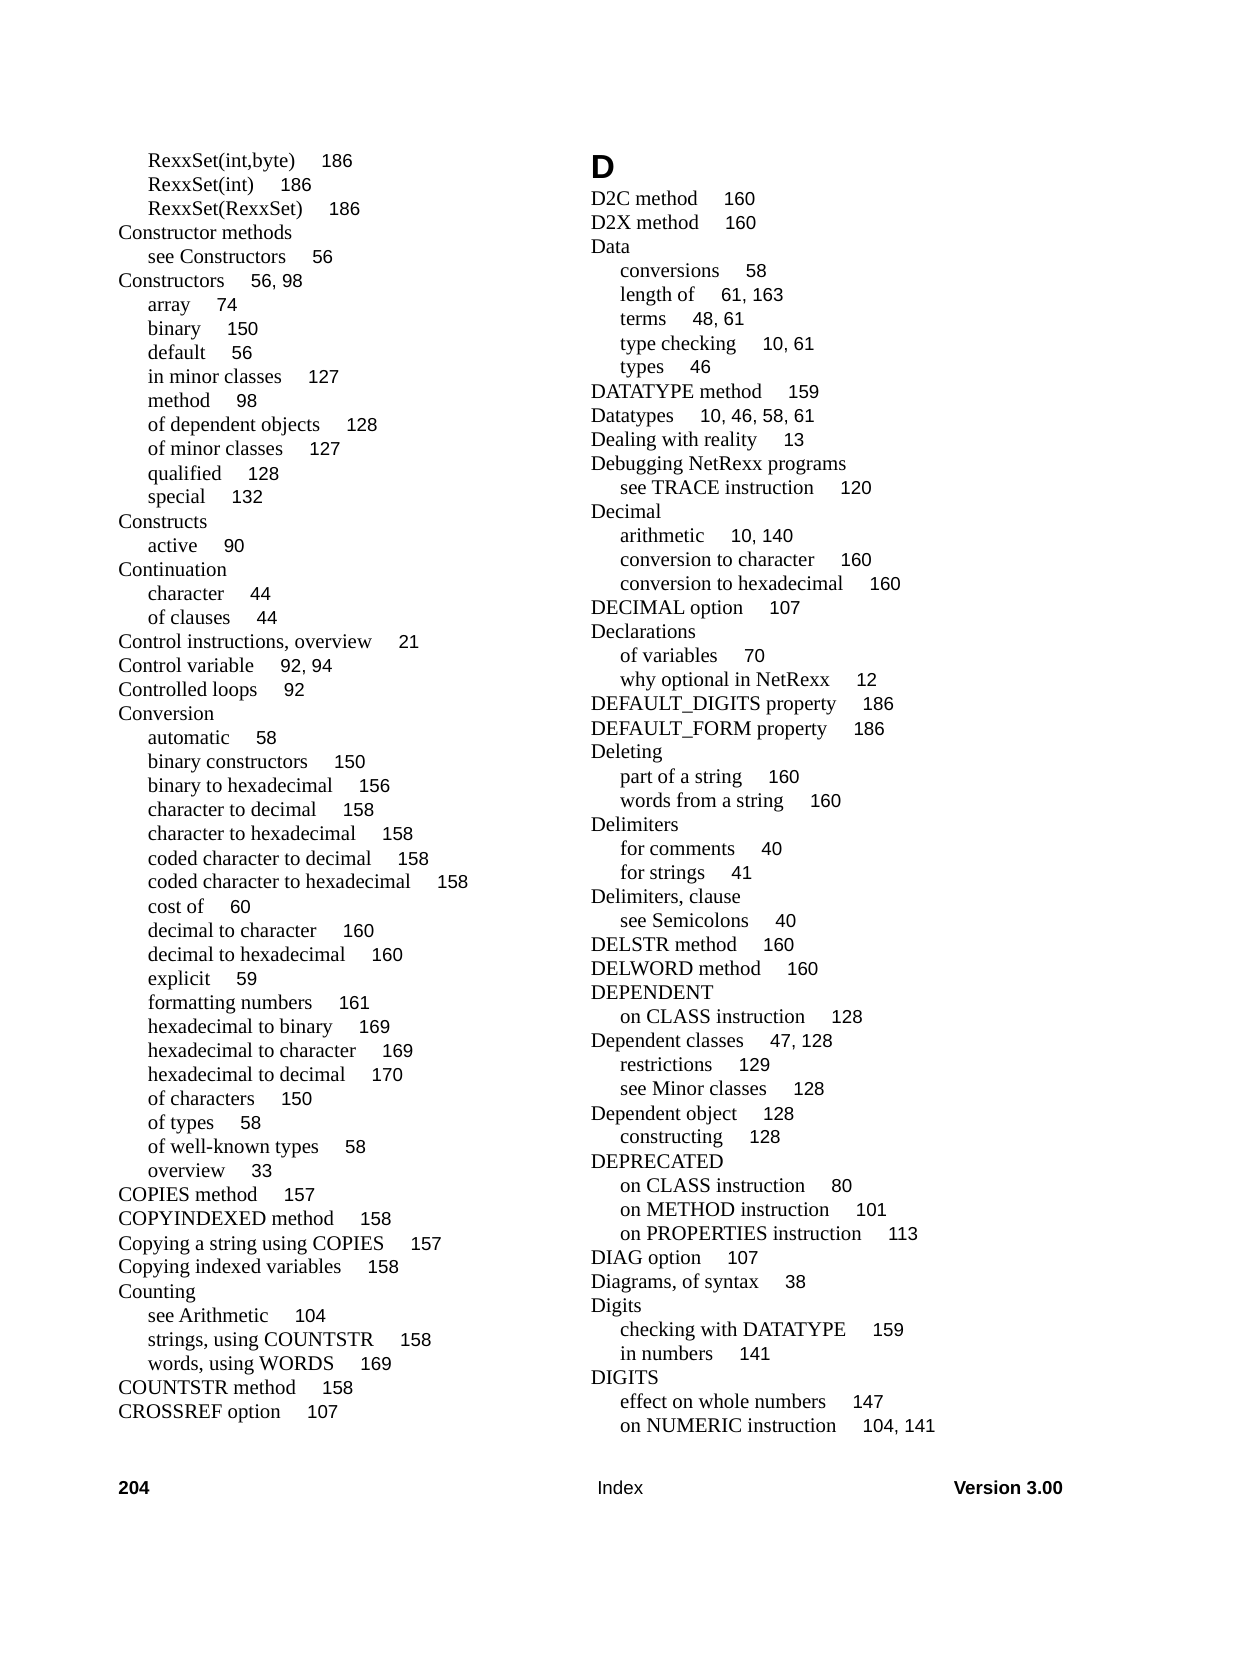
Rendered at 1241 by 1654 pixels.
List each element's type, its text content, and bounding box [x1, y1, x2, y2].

text DIGITS [591, 1365, 1063, 1389]
text conversions 58 [620, 258, 1063, 282]
text constructing 128 [620, 1124, 1063, 1148]
text why optional in NetRexx 12 [620, 667, 1063, 691]
text Constructors 56, 98 [118, 268, 591, 292]
text overview 33 [148, 1158, 591, 1182]
text Decimal [591, 499, 1063, 523]
text part of a string 160 [620, 763, 1063, 788]
text arithmetic 10, 140 [620, 523, 1063, 547]
text COPYINDEXED method 158 [118, 1206, 591, 1230]
text in numbers 141 [620, 1341, 1063, 1365]
text array 74 [148, 292, 591, 316]
text DIAG option 107 [591, 1245, 1063, 1269]
text Datatypes 10, 46, 58, 61 [591, 403, 1063, 427]
text DEFAULT_FORM property 186 [591, 715, 1063, 739]
text hexadecimal to binary 169 [148, 1014, 591, 1038]
text Declarations [591, 619, 1063, 643]
text see Minor classes 128 [620, 1076, 1063, 1100]
text words, using WORDS 169 [148, 1351, 591, 1375]
text DEPRECATED [591, 1148, 1063, 1173]
text coded character to decimal 158 [148, 845, 591, 869]
text D [591, 148, 1063, 186]
text on CLASS instruction 80 [620, 1173, 1063, 1197]
text decimal to character 160 [148, 918, 591, 942]
text Delimiters, clause [591, 884, 1063, 908]
text RexxSet(int) 186 [148, 172, 591, 196]
text RexxSet(RexxSet) 186 [148, 196, 591, 220]
text of characters 150 [148, 1086, 591, 1110]
text DEPENDENT [591, 980, 1063, 1004]
text DEFAULT_DIGITS property 186 [591, 691, 1063, 715]
text restrictions 129 [620, 1052, 1063, 1076]
text COUNTSTR method 158 [118, 1375, 591, 1399]
text binary 150 [148, 316, 591, 340]
text DATATYPE method 159 [591, 378, 1063, 403]
text method 98 [148, 388, 591, 412]
text words from a string 160 [620, 788, 1063, 812]
text type checking 10, 61 [620, 330, 1063, 354]
text conversion to hexadecimal 160 [620, 571, 1063, 595]
text character to hexadecimal 158 [148, 821, 591, 845]
text of dependent objects 128 [148, 412, 591, 436]
text active 90 [148, 533, 591, 557]
text of minor classes 127 [148, 436, 591, 460]
text Counting [118, 1278, 591, 1303]
text types 46 [620, 354, 1063, 378]
text Continuation [118, 557, 591, 581]
text qualified 128 [148, 460, 591, 484]
text default 56 [148, 340, 591, 364]
text on NUMERIC instruction 104, 141 [620, 1413, 1063, 1437]
text of types 58 [148, 1110, 591, 1134]
text Dependent classes 47, 128 [591, 1028, 1063, 1052]
text terms 48, 61 [620, 306, 1063, 330]
text Dealing with reality 13 [591, 427, 1063, 451]
text Deleting [591, 739, 1063, 763]
text of well-known types 58 [148, 1134, 591, 1158]
text Copying a string using COPIES 157 [118, 1230, 591, 1254]
text on METHOD instruction 101 [620, 1197, 1063, 1221]
text DECIMAL option 107 [591, 595, 1063, 619]
text Constructs [118, 508, 591, 533]
text checking with DATATYPE 159 [620, 1317, 1063, 1341]
text on CLASS instruction 128 [620, 1004, 1063, 1028]
text special 132 [148, 484, 591, 508]
text Constructor methods [118, 220, 591, 244]
text Debugging NetRexx programs [591, 451, 1063, 475]
text COPIES method 157 [118, 1182, 591, 1206]
text DELWORD method 160 [591, 956, 1063, 980]
text see Semicolons 40 [620, 908, 1063, 932]
text on PROPERTIES instruction 113 [620, 1221, 1063, 1245]
text CROSSREF option 107 [118, 1399, 591, 1423]
text hexadecimal to character 169 [148, 1038, 591, 1062]
text Dependent object 128 [591, 1100, 1063, 1124]
text automatic 58 [148, 725, 591, 749]
text for comments 40 [620, 836, 1063, 860]
text of clauses 44 [148, 605, 591, 629]
text strings, using COUNTSTR 158 [148, 1327, 591, 1351]
text coded character to hexadecimal 158 [148, 869, 591, 893]
text RexxSet(int,byte) 186 [148, 148, 591, 172]
text Data [591, 234, 1063, 258]
text effect on whole numbers 147 [620, 1389, 1063, 1413]
text Digits [591, 1293, 1063, 1317]
text formatting numbers 161 [148, 990, 591, 1014]
text binary constructors 150 [148, 749, 591, 773]
text see Arithmetic 104 [148, 1303, 591, 1327]
text Copying indexed variables 158 [118, 1254, 591, 1278]
text in minor classes 127 [148, 364, 591, 388]
text cost of 60 [148, 893, 591, 918]
text binary to hexadecimal 156 [148, 773, 591, 797]
text DELSTR method 160 [591, 932, 1063, 956]
text Control variable 92, 94 [118, 653, 591, 677]
text Conversion [118, 701, 591, 725]
text for strings 41 [620, 860, 1063, 884]
text character 44 [148, 581, 591, 605]
text character to decimal 158 [148, 797, 591, 821]
text conversion to character 160 [620, 547, 1063, 571]
text D2X method 160 [591, 210, 1063, 234]
text Delimiters [591, 812, 1063, 836]
text see TRACE instruction 120 [620, 475, 1063, 499]
text see Constructors 56 [148, 244, 591, 268]
text of variables 70 [620, 643, 1063, 667]
text decimal to hexadecimal 160 [148, 942, 591, 966]
text D2C method 160 [591, 186, 1063, 210]
text explicit 59 [148, 966, 591, 990]
text Control instructions, overview 21 [118, 629, 591, 653]
text length of 61, 163 [620, 282, 1063, 306]
text Controlled loops 92 [118, 677, 591, 701]
text hexadecimal to decimal 170 [148, 1062, 591, 1086]
text Diagrams, of syntax 38 [591, 1269, 1063, 1293]
